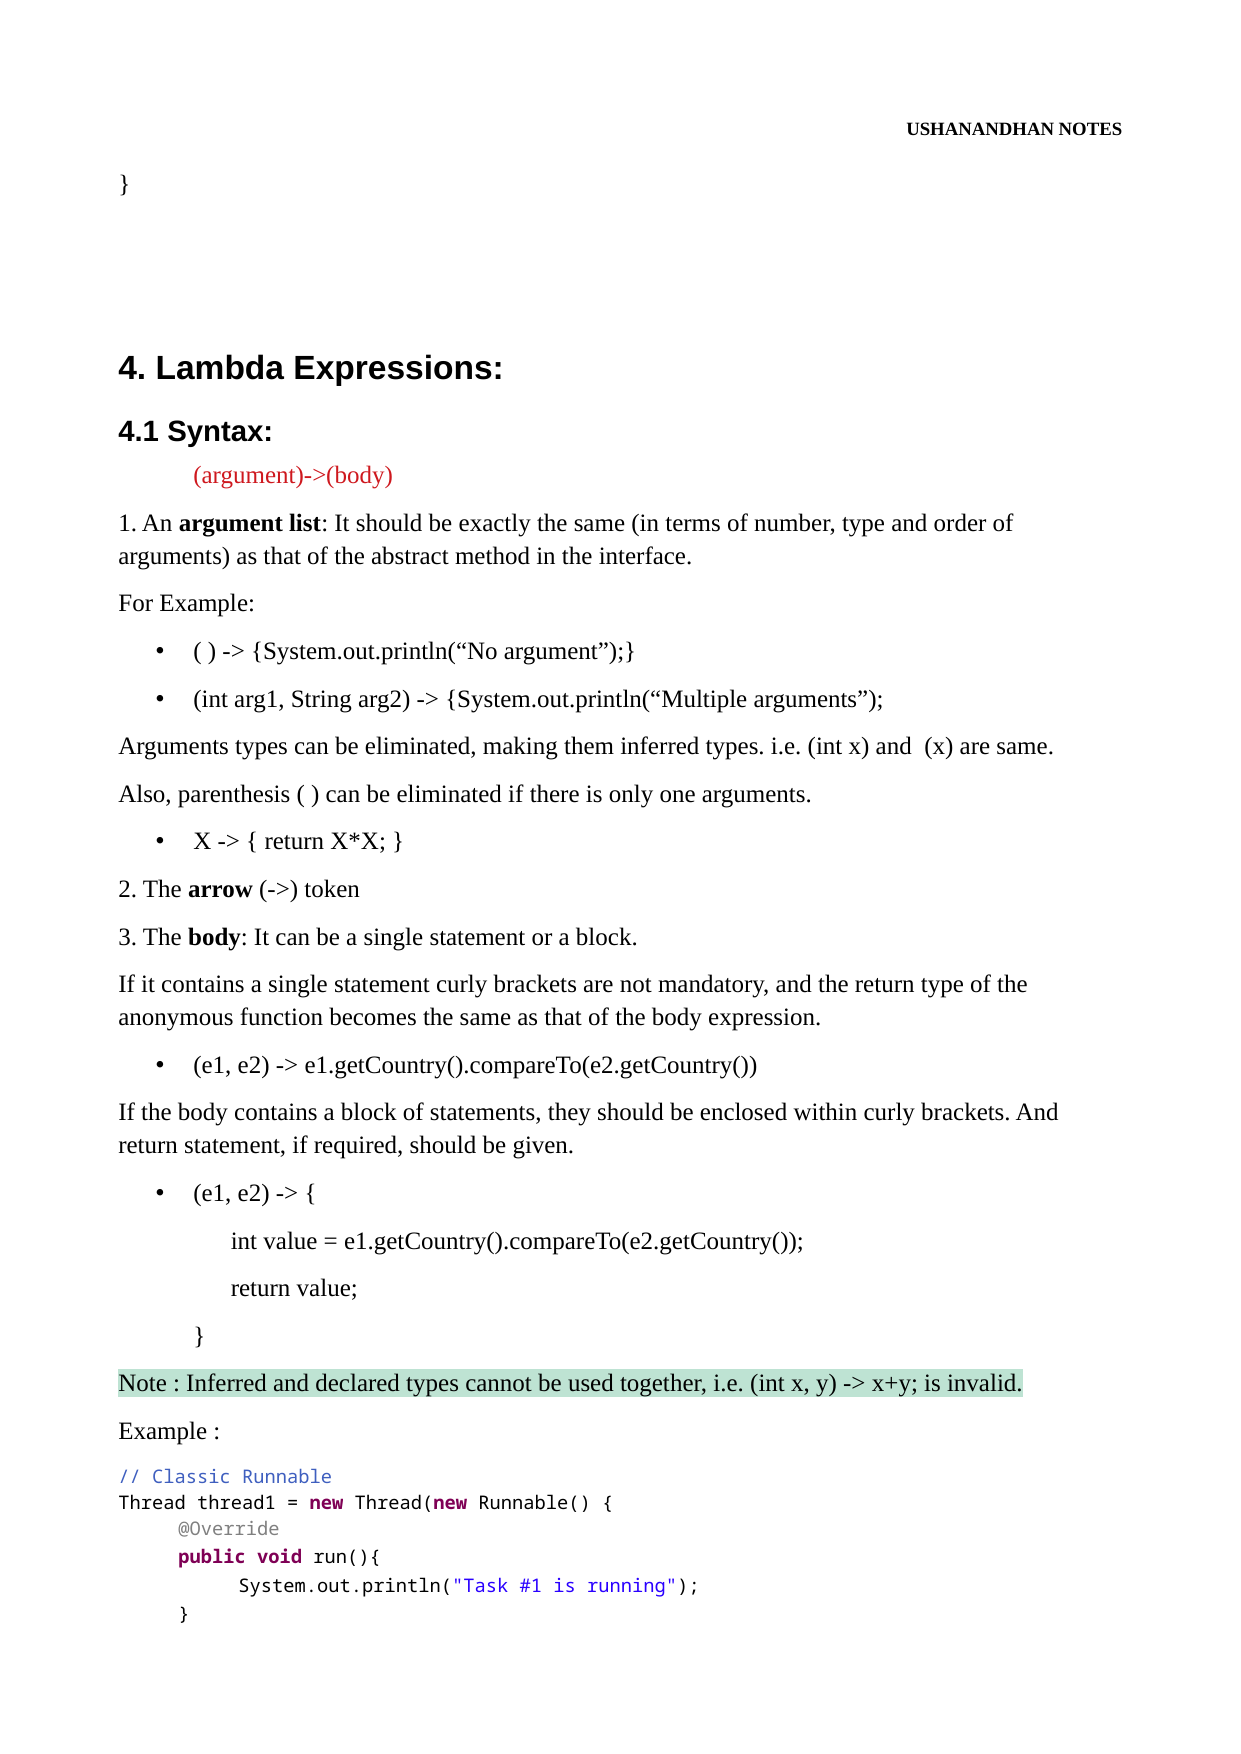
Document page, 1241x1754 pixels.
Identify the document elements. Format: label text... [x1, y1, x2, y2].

text Example : [118, 1416, 1122, 1445]
list X -> { return X*X; } [156, 826, 1122, 855]
subtitle 4.1 Syntax: [118, 414, 1122, 448]
text If it contains a single statement curly brackets are not mandatory, and the return type of the anonymous function becomes the same as that of the body expression. [118, 969, 1122, 1031]
text 2. The arrow (->) token [118, 874, 1122, 903]
text System.out.println("Task #1 is running"); [118, 1571, 1122, 1600]
text // Classic Runnable [118, 1464, 1122, 1489]
text Note : Inferred and declared types cannot be used together, i.e. (int x, y) -> x+y; is invalid. [118, 1368, 1122, 1397]
list int value = e1.getCountry().compareTo(e2.getCountry()); [193, 1226, 1122, 1254]
text Thread thread1 = new Thread(new Runnable() { [118, 1489, 1122, 1515]
list (e1, e2) -> e1.getCountry().compareTo(e2.getCountry()) [156, 1050, 1122, 1079]
text } [118, 169, 1122, 198]
list ( ) -> {System.out.println(“No argument”);} [156, 636, 1122, 665]
list return value; [193, 1273, 1122, 1302]
text Arguments types can be eliminated, making them inferred types. i.e. (int x) and (x) are same. [118, 731, 1122, 760]
text (argument)->(body) [118, 460, 1122, 489]
list } [156, 1321, 1122, 1350]
list (e1, e2) -> { [156, 1178, 1122, 1207]
subtitle 4. Lambda Expressions: [118, 348, 1122, 387]
text If the body contains a block of statements, they should be enclosed within curly brackets. And return statement, if required, should be given. [118, 1097, 1122, 1159]
list (int arg1, String arg2) -> {System.out.println(“Multiple arguments”); [156, 684, 1122, 712]
text For Example: [118, 588, 1122, 617]
text public void run(){ [118, 1543, 1122, 1571]
text @Override [118, 1515, 1122, 1543]
text Also, parenthesis ( ) can be eliminated if there is only one arguments. [118, 779, 1122, 808]
text 3. The body: It can be a single statement or a block. [118, 922, 1122, 950]
text } [118, 1600, 1122, 1628]
text 1. An argument list: It should be exactly the same (in terms of number, type and order of arguments) as that of the abstract method in the interface. [118, 508, 1122, 569]
